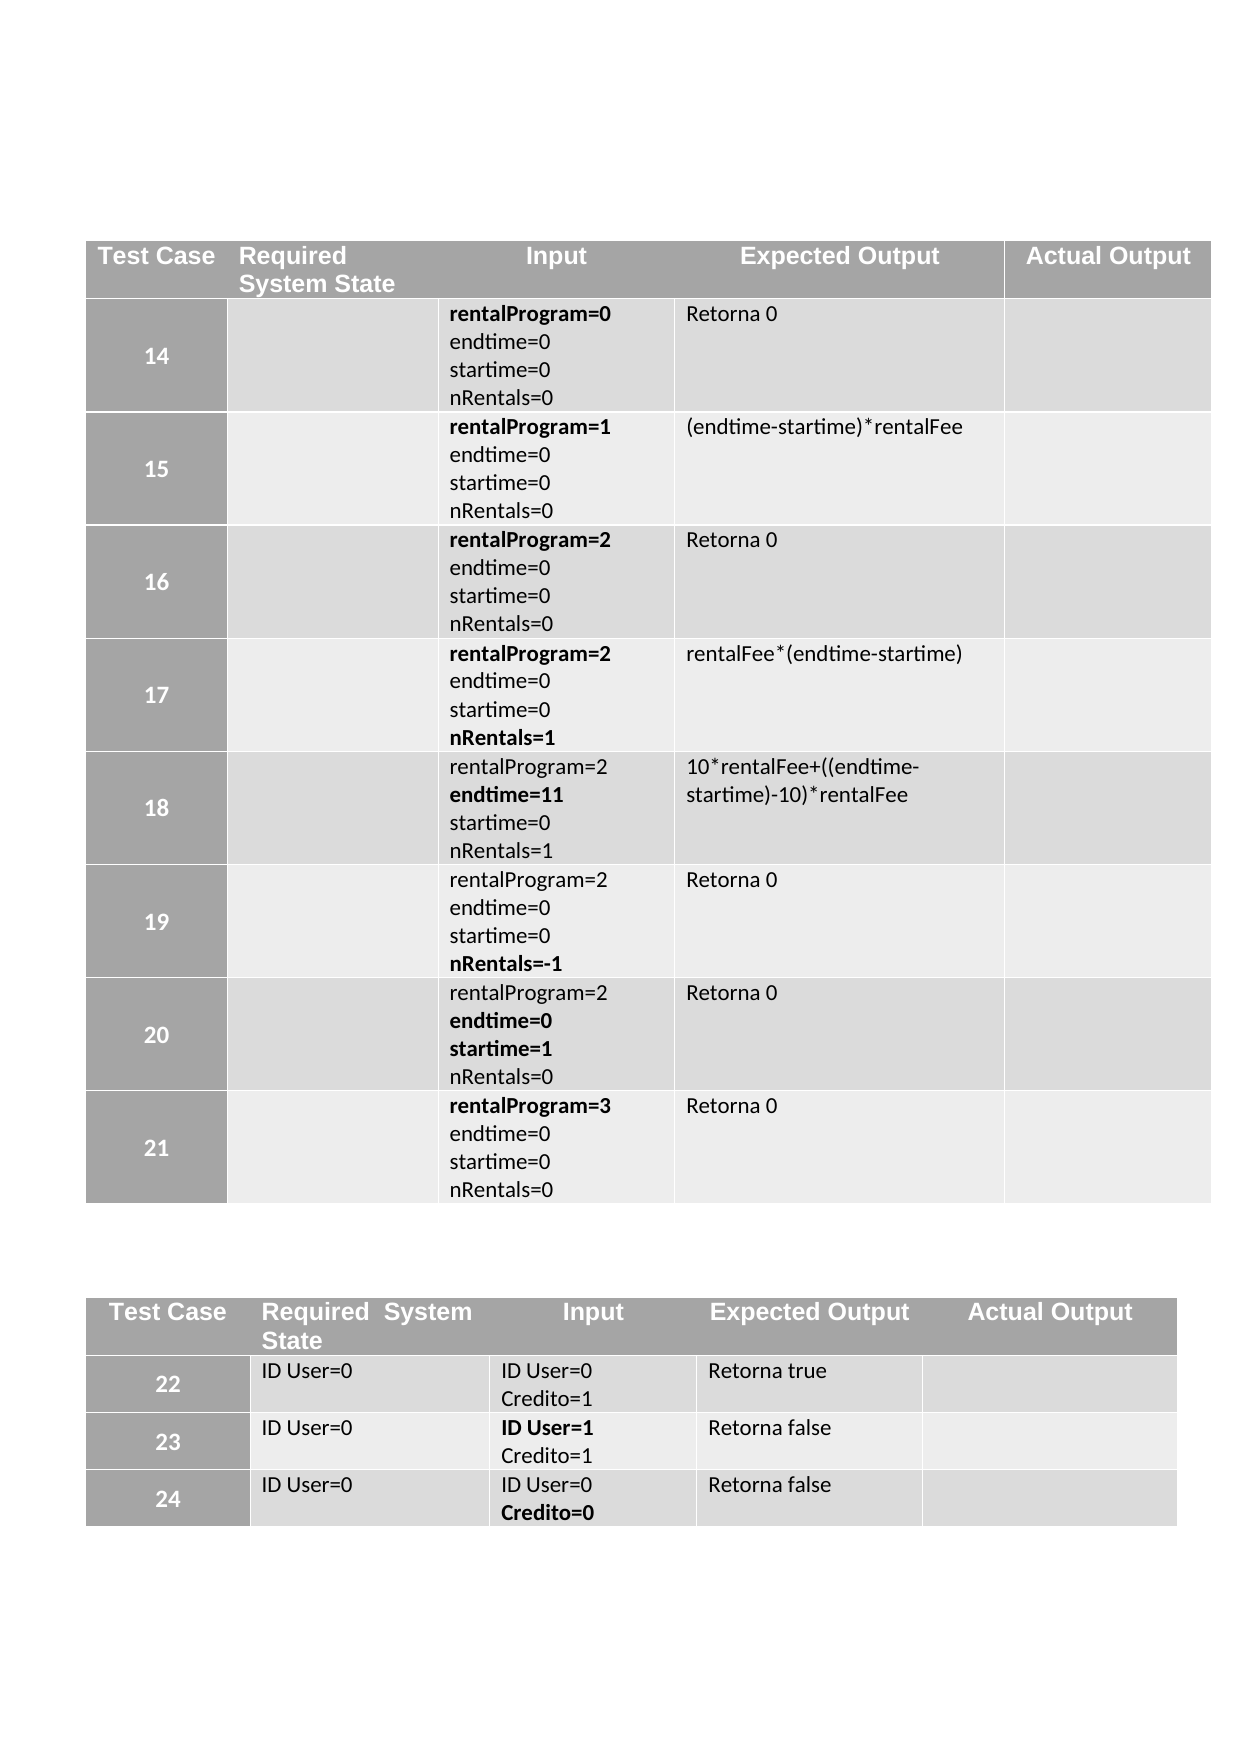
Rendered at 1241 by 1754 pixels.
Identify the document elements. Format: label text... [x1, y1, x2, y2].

table_cell [923, 1356, 1177, 1412]
table_cell [228, 752, 438, 864]
table_header Test Case [86, 241, 227, 298]
table_header Required System State [227, 241, 438, 298]
table_cell ID User=0 [251, 1470, 489, 1526]
table_header Input [490, 1298, 697, 1355]
table_cell 23 [86, 1413, 250, 1469]
table_header Actual Output [922, 1298, 1177, 1355]
table_cell [923, 1413, 1177, 1469]
table_cell 15 [86, 413, 227, 524]
table_cell ID User=0 [251, 1356, 489, 1412]
table_cell 21 [86, 1091, 227, 1203]
table_header Expected Output [675, 241, 1004, 298]
table_cell rentalProgram=1 endtime=0 startime=0 nRentals=0 [439, 413, 674, 524]
table_cell [1005, 526, 1211, 638]
table_cell ID User=1 Credito=1 [490, 1413, 696, 1469]
table_cell Retorna true [697, 1356, 922, 1412]
table_cell 16 [86, 526, 227, 638]
table_cell [1005, 978, 1211, 1090]
table_cell Retorna 0 [675, 299, 1004, 411]
table_cell rentalProgram=2 endtime=0 startime=0 nRentals=-1 [439, 865, 674, 977]
table_cell [228, 1091, 438, 1203]
table_cell [1005, 752, 1211, 864]
table_cell 14 [86, 299, 227, 411]
table_cell ID User=0 Credito=1 [490, 1356, 696, 1412]
table_cell [1005, 299, 1211, 411]
table_header Actual Output [1005, 241, 1211, 298]
table_header Input [438, 241, 675, 298]
table_cell ID User=0 [251, 1413, 489, 1469]
table_cell rentalProgram=3 endtime=0 startime=0 nRentals=0 [439, 1091, 674, 1203]
table_cell rentalProgram=2 endtime=0 startime=0 nRentals=0 [439, 526, 674, 638]
table_cell [228, 865, 438, 977]
table_cell (endtime-startime)*rentalFee [675, 413, 1004, 524]
table_cell [228, 978, 438, 1090]
table_cell 18 [86, 752, 227, 864]
table_cell rentalProgram=0 endtime=0 startime=0 nRentals=0 [439, 299, 674, 411]
table_cell 20 [86, 978, 227, 1090]
table_cell [1005, 639, 1211, 751]
table_cell rentalFee*(endtime-startime) [675, 639, 1004, 751]
table_cell rentalProgram=2 endtime=0 startime=0 nRentals=1 [439, 639, 674, 751]
table_cell [228, 413, 438, 524]
table_cell ID User=0 Credito=0 [490, 1470, 696, 1526]
table_cell [228, 299, 438, 411]
table_cell rentalProgram=2 endtime=11 startime=0 nRentals=1 [439, 752, 674, 864]
table_cell [1005, 413, 1211, 524]
table_cell [228, 639, 438, 751]
table_cell Retorna 0 [675, 526, 1004, 638]
table_cell Retorna false [697, 1470, 922, 1526]
table_cell 19 [86, 865, 227, 977]
table_cell rentalProgram=2 endtime=0 startime=1 nRentals=0 [439, 978, 674, 1090]
table_cell [228, 526, 438, 638]
table_cell 10*rentalFee+((endtime-startime)-10)*rentalFee [675, 752, 1004, 864]
table_cell 17 [86, 639, 227, 751]
table_cell Retorna 0 [675, 978, 1004, 1090]
table_header Required System State [250, 1298, 490, 1355]
table_cell Retorna 0 [675, 1091, 1004, 1203]
table_cell Retorna false [697, 1413, 922, 1469]
table_cell [1005, 1091, 1211, 1203]
table_cell 22 [86, 1356, 250, 1412]
table_cell 24 [86, 1470, 250, 1526]
table_header Test Case [86, 1298, 250, 1355]
table_cell [923, 1470, 1177, 1526]
table_header Expected Output [697, 1298, 922, 1355]
table_cell Retorna 0 [675, 865, 1004, 977]
table_cell [1005, 865, 1211, 977]
